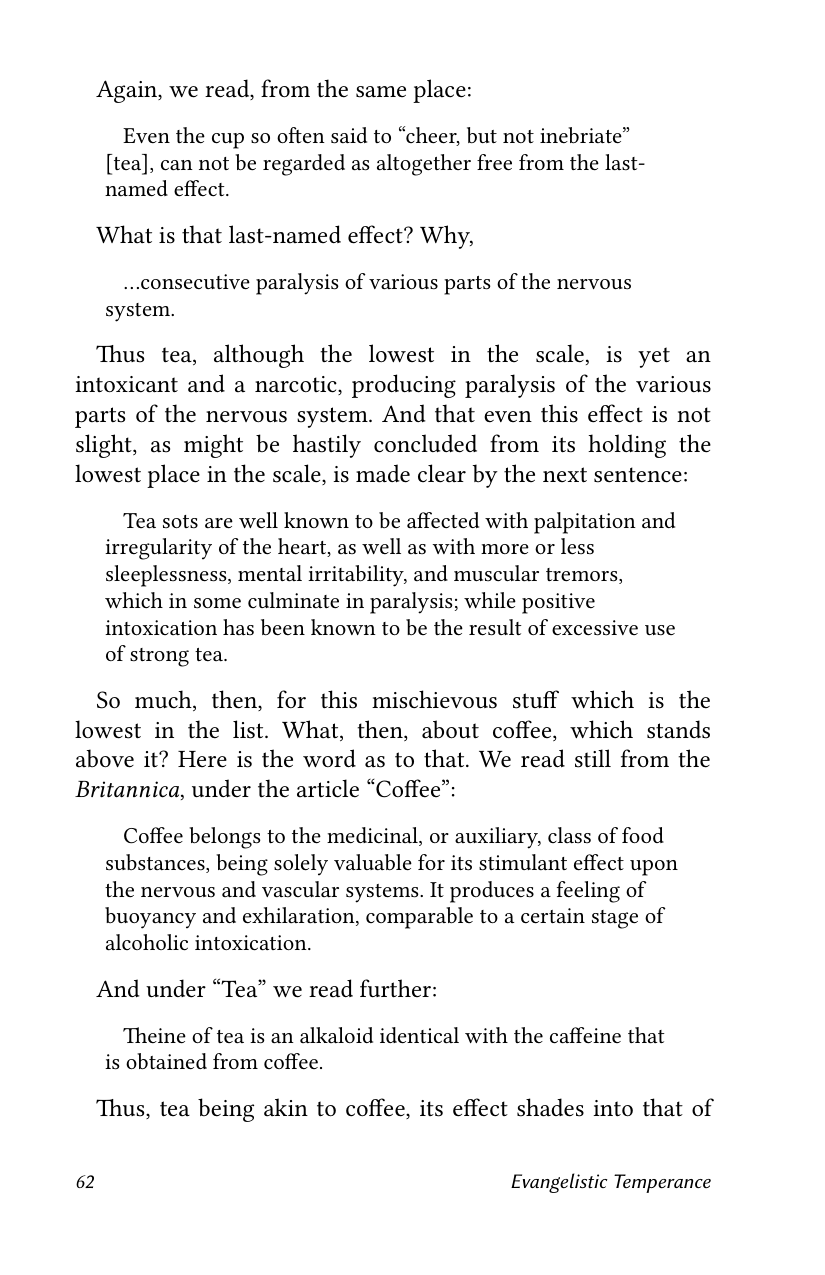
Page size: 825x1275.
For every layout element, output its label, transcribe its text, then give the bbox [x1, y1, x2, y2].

text Again, we read, from the same place: [75, 75, 712, 103]
text And under “Tea” we read further: [75, 975, 712, 1003]
text Thus, tea being akin to coffee, its effect shades into that of [75, 1094, 712, 1122]
text So much, then, for this mischievous stuff which is the lowest in the list. What, then, about coffee, which stands above it? Here is the word as to that. We read still from the Britannica, under the article “Coffee”: [75, 686, 712, 804]
text Theine of tea is an alkaloid identical with the caffeine that is obtained from coffee. [105, 1023, 682, 1075]
text Coffee belongs to the medicinal, or auxiliary, class of food substances, being solely valuable for its stimulant effect upon the nervous and vascular systems. It produces a feeling of buoyancy and exhilaration, comparable to a certain stage of alcoholic intoxication. [105, 823, 682, 956]
text Even the cup so often said to “cheer, but not inebriate” [tea], can not be regarded as altogether free from the last-named effect. [105, 123, 682, 202]
text ...consecutive paralysis of various parts of the nervous system. [105, 269, 682, 322]
text Tea sots are well known to be affected with palpitation and irregularity of the heart, as well as with more or less sleeplessness, mental irritability, and muscular tremors, which in some culminate in paralysis; while positive intoxication has been known to be the result of excessive use of strong tea. [105, 508, 682, 667]
text What is that last-named effect? Why, [75, 221, 712, 249]
text Thus tea, although the lowest in the scale, is yet an intoxicant and a narcotic, producing paralysis of the various parts of the nervous system. And that even this effect is not slight, as might be hastily concluded from its holding the lowest place in the scale, is made clear by the next sentence: [75, 340, 712, 488]
